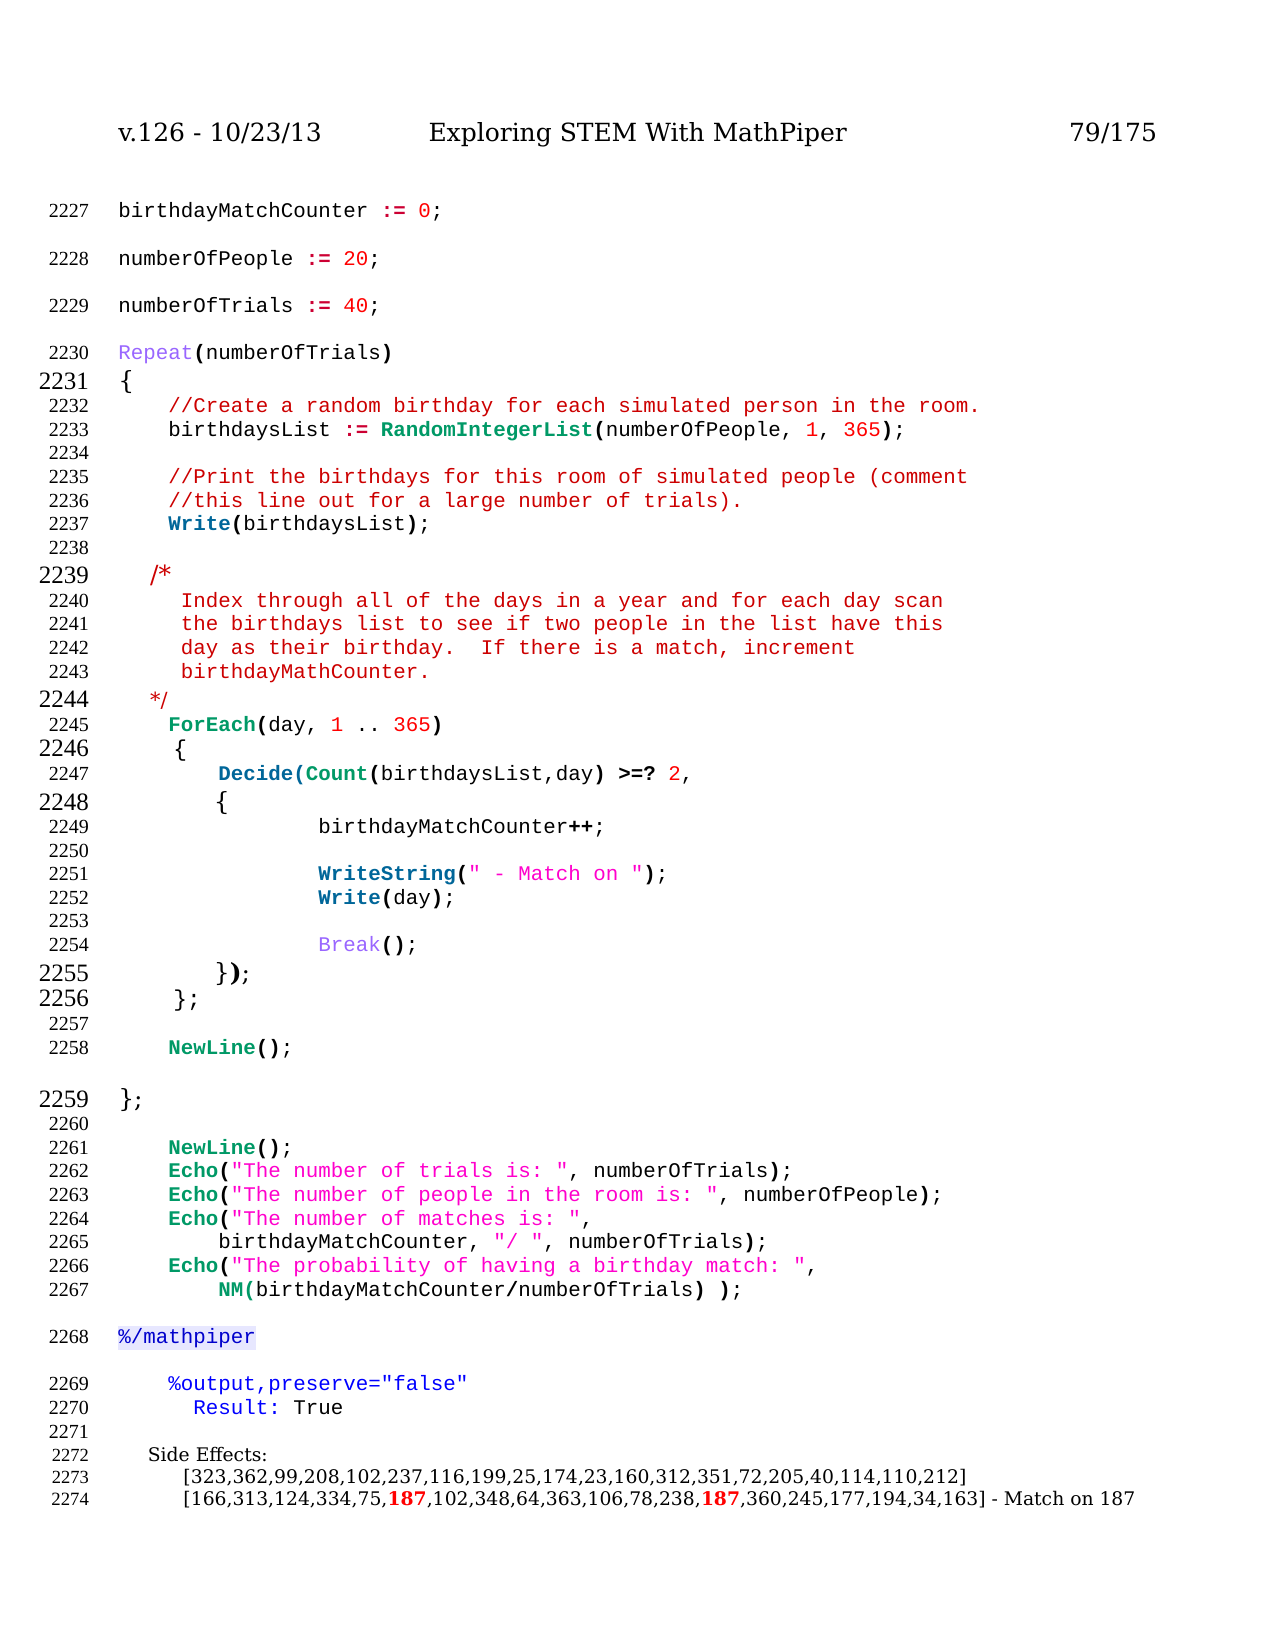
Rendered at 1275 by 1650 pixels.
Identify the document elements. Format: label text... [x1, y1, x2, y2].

text ForEach(day, 1 .. 365) [118, 713, 1157, 737]
text [323,362,99,208,102,237,116,199,25,174,23,160,312,351,72,205,40,114,110,212] [148, 1466, 1157, 1488]
text Echo("The number of matches is: ", [118, 1208, 1157, 1231]
text Result: True [118, 1397, 1157, 1421]
text Index through all of the days in a year and for each day scan [118, 590, 1157, 613]
text NM(birthdayMatchCounter/numberOfTrials) ); [118, 1279, 1157, 1302]
text birthdayMatchCounter++; [118, 816, 1157, 839]
text Break(); [118, 934, 1157, 958]
text Repeat(numberOfTrials) [118, 342, 1157, 366]
text Side Effects: [148, 1444, 1157, 1466]
text the birthdays list to see if two people in the list have this [118, 613, 1157, 637]
text /* [118, 561, 1157, 590]
text Echo("The number of trials is: ", numberOfTrials); [118, 1161, 1157, 1184]
text Write(birthdaysList); [118, 513, 1157, 537]
text { [118, 737, 1157, 763]
text birthdayMatchCounter, "/ ", numberOfTrials); [118, 1231, 1157, 1255]
text %/mathpiper [118, 1326, 1157, 1350]
text %output,preserve="false" [118, 1373, 1157, 1397]
text birthdayMathCounter. [118, 661, 1157, 684]
text }; [118, 987, 1157, 1013]
text day as their birthday. If there is a match, increment [118, 637, 1157, 661]
text Decide(Count(birthdaysList,day) >=? 2, [118, 763, 1157, 787]
text }; [118, 1084, 1157, 1113]
text numberOfTrials := 40; [118, 295, 1157, 319]
text Echo("The probability of having a birthday match: ", [118, 1255, 1157, 1279]
text { [118, 787, 1157, 816]
text Write(day); [118, 887, 1157, 911]
text WriteString(" - Match on "); [118, 863, 1157, 887]
text //Print the birthdays for this room of simulated people (comment [118, 466, 1157, 490]
text //this line out for a large number of trials). [118, 490, 1157, 513]
text //Create a random birthday for each simulated person in the room. [118, 395, 1157, 419]
text birthdaysList := RandomIntegerList(numberOfPeople, 1, 365); [118, 419, 1157, 442]
text [166,313,124,334,75,187,102,348,64,363,106,78,238,187,360,245,177,194,34,163] - Match on 187 [148, 1488, 1157, 1510]
text NewLine(); [118, 1037, 1157, 1060]
text { [118, 366, 1157, 395]
text }); [118, 958, 1157, 987]
text numberOfPeople := 20; [118, 248, 1157, 271]
text NewLine(); [118, 1137, 1157, 1161]
text Echo("The number of people in the room is: ", numberOfPeople); [118, 1184, 1157, 1208]
text birthdayMatchCounter := 0; [118, 200, 1157, 224]
text */ [118, 684, 1157, 713]
